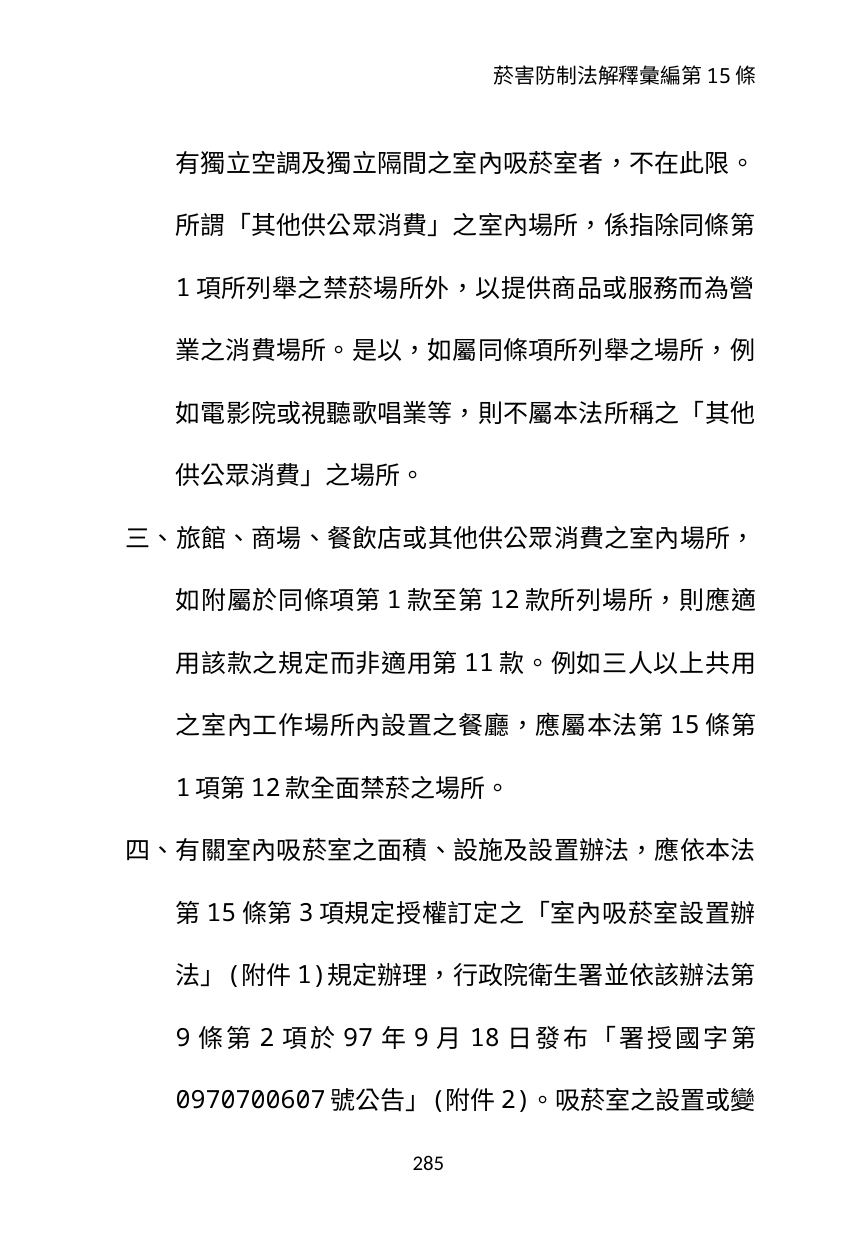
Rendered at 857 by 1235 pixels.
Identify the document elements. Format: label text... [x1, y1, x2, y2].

list 三、旅館、商場、餐飲店或其他供公眾消費之室內場所，如附屬於同條項第1款至第12款所列場所，則應適用該款之規定而非適用第11款。例如三人以上共用之室內工作場所內設置之餐廳，應屬本法第15條第1項第12款全面禁菸之場所。 [125, 494, 756, 807]
list 有獨立空調及獨立隔間之室內吸菸室者，不在此限。所謂「其他供公眾消費」之室內場所，係指除同條第1項所列舉之禁菸場所外，以提供商品或服務而為營業之消費場所。是以，如屬同條項所列舉之場所，例如電影院或視聽歌唱業等，則不屬本法所稱之「其他供公眾消費」之場所。 [125, 119, 756, 494]
list 四、有關室內吸菸室之面積、設施及設置辦法，應依本法第15條第3項規定授權訂定之「室內吸菸室設置辦法」(附件1)規定辦理，行政院衛生署並依該辦法第9條第2項於97年9月18日發布「署授國字第0970700607號公告」(附件2)。吸菸室之設置或變 [125, 807, 756, 1119]
